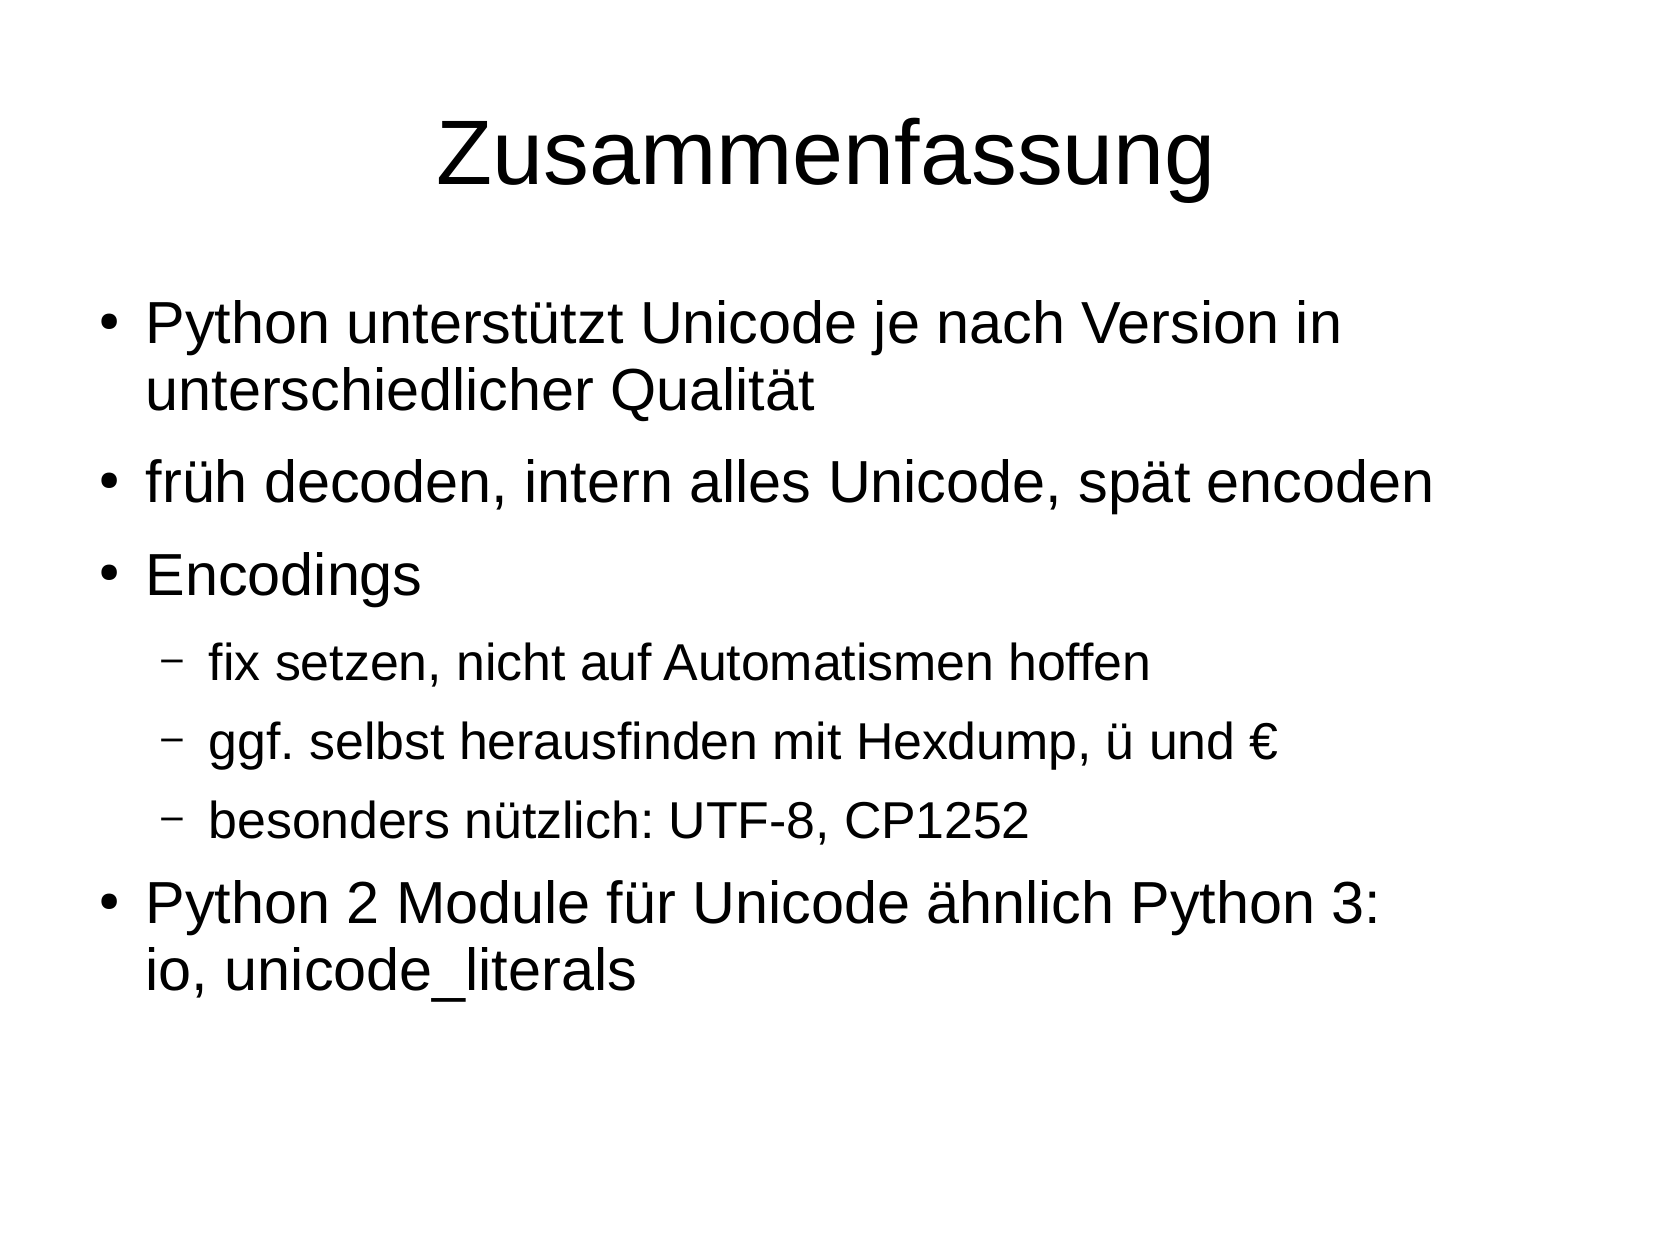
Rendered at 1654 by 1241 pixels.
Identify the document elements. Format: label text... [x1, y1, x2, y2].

title Zusammenfassung [82, 49, 1571, 257]
list Python unterstützt Unicode je nach Version in unterschiedlicher Qualität früh decoden, intern alles Unicode, spät encoden Encodings fix setzen, nicht auf Automatismen hoffen ggf. selbst herausfinden mit Hexdump, ü und € besonders nützlich: UTF-8, CP1252 Python 2 Module für Unicode ähnlich Python 3: io, unicode_literals [82, 290, 1571, 1010]
